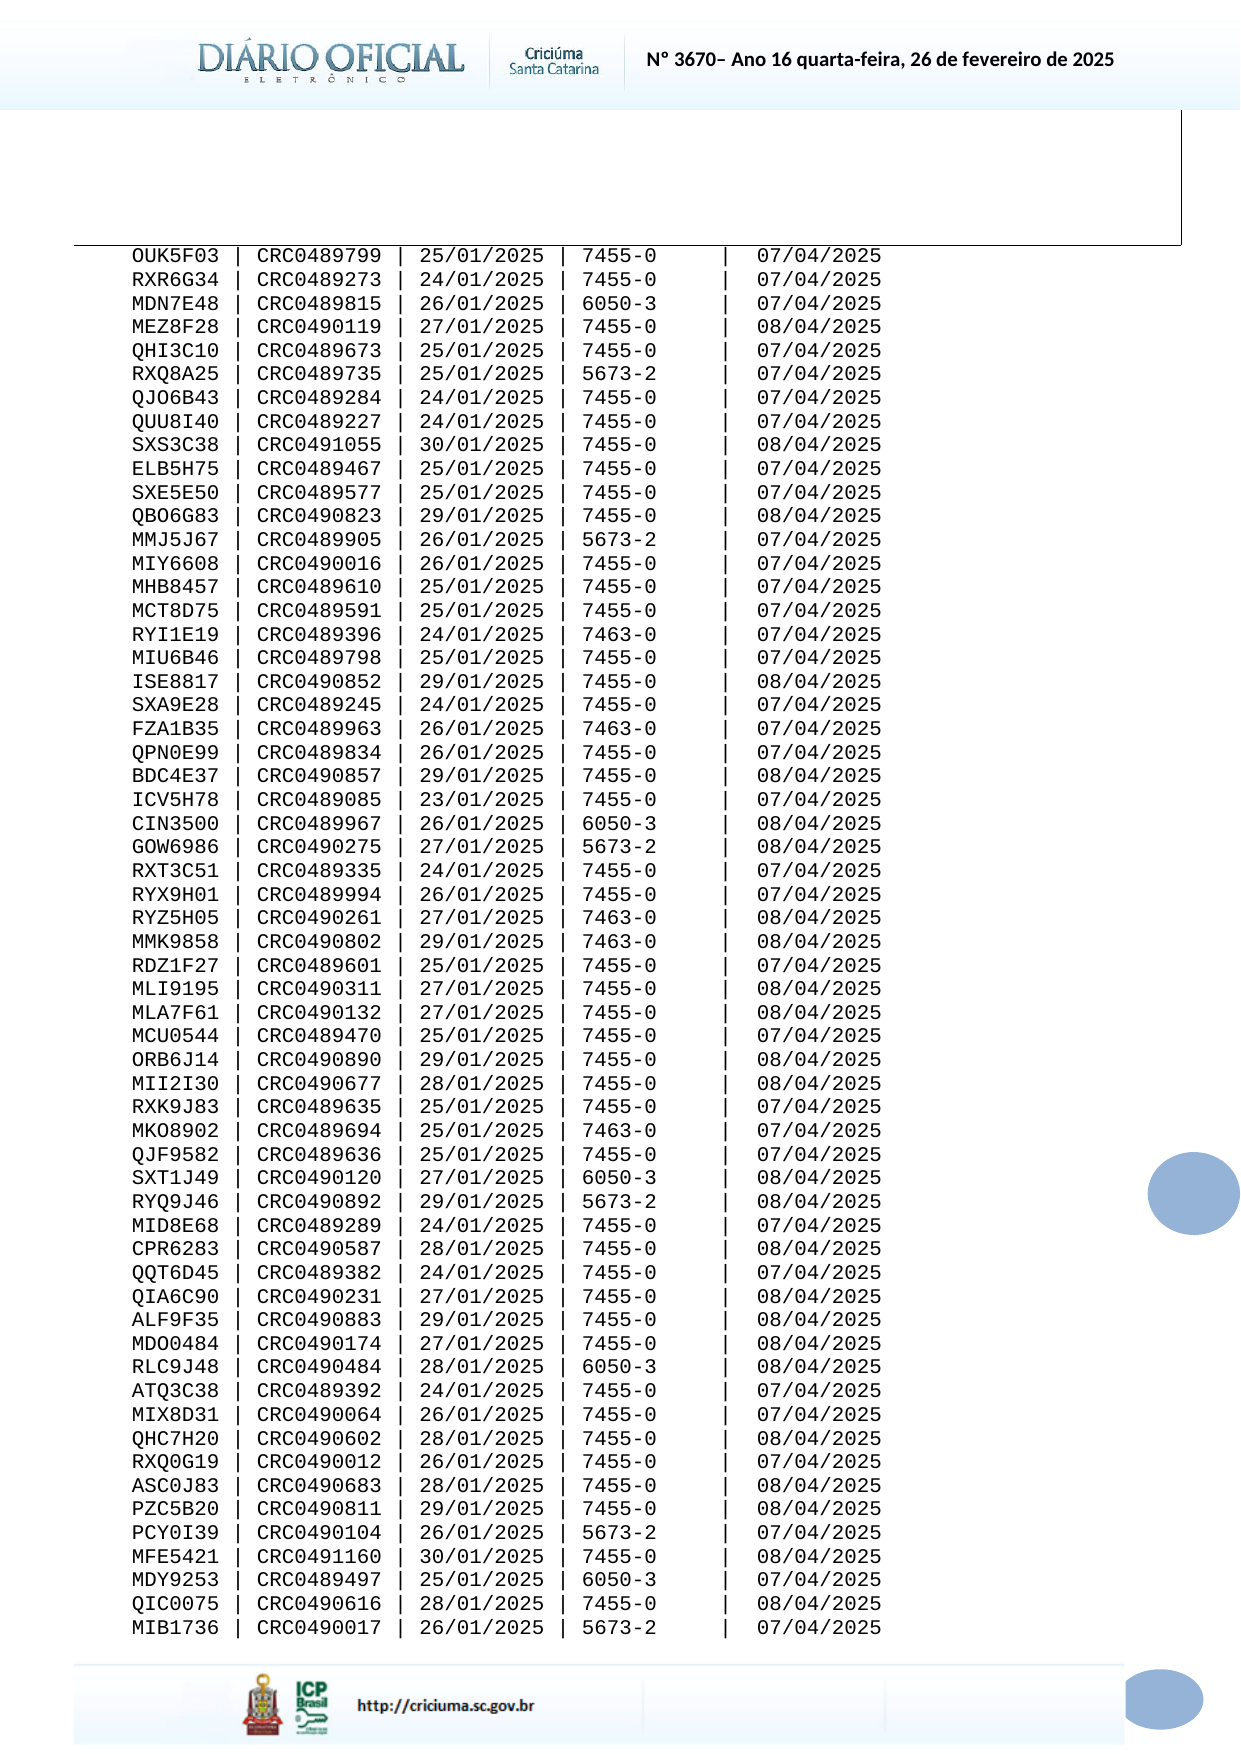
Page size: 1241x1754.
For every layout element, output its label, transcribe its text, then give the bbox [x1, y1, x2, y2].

text MDO0484 | CRC0490174 | 27/01/2025 | 7455-0 | 08/04/2025 [44, 1333, 1181, 1357]
text SXT1J49 | CRC0490120 | 27/01/2025 | 6050-3 | 08/04/2025 [44, 1167, 1157, 1191]
text MEZ8F28 | CRC0490119 | 27/01/2025 | 7455-0 | 08/04/2025 [44, 316, 1181, 340]
text OUK5F03 | CRC0489799 | 25/01/2025 | 7455-0 | 07/04/2025 [44, 245, 1181, 269]
text ISE8817 | CRC0490852 | 29/01/2025 | 7455-0 | 08/04/2025 [44, 671, 1181, 694]
text ORB6J14 | CRC0490890 | 29/01/2025 | 7455-0 | 08/04/2025 [44, 1049, 1181, 1073]
text ATQ3C38 | CRC0489392 | 24/01/2025 | 7455-0 | 07/04/2025 [44, 1380, 1181, 1404]
text QPN0E99 | CRC0489834 | 26/01/2025 | 7455-0 | 07/04/2025 [44, 742, 1181, 765]
text MIY6608 | CRC0490016 | 26/01/2025 | 7455-0 | 07/04/2025 [44, 553, 1181, 576]
text FZA1B35 | CRC0489963 | 26/01/2025 | 7463-0 | 07/04/2025 [44, 718, 1181, 742]
text QBO6G83 | CRC0490823 | 29/01/2025 | 7455-0 | 08/04/2025 [44, 505, 1181, 529]
text RXQ0G19 | CRC0490012 | 26/01/2025 | 7455-0 | 07/04/2025 [44, 1451, 1181, 1475]
text RXT3C51 | CRC0489335 | 24/01/2025 | 7455-0 | 07/04/2025 [44, 860, 1181, 884]
text RYX9H01 | CRC0489994 | 26/01/2025 | 7455-0 | 07/04/2025 [44, 884, 1181, 907]
text QHI3C10 | CRC0489673 | 25/01/2025 | 7455-0 | 07/04/2025 [44, 340, 1181, 363]
text ALF9F35 | CRC0490883 | 29/01/2025 | 7455-0 | 08/04/2025 [44, 1309, 1181, 1333]
text RXQ8A25 | CRC0489735 | 25/01/2025 | 5673-2 | 07/04/2025 [44, 363, 1181, 387]
text ASC0J83 | CRC0490683 | 28/01/2025 | 7455-0 | 08/04/2025 [44, 1475, 1181, 1498]
text SXS3C38 | CRC0491055 | 30/01/2025 | 7455-0 | 08/04/2025 [44, 434, 1181, 458]
text CIN3500 | CRC0489967 | 26/01/2025 | 6050-3 | 08/04/2025 [44, 813, 1181, 836]
text MIU6B46 | CRC0489798 | 25/01/2025 | 7455-0 | 07/04/2025 [44, 647, 1181, 671]
text MID8E68 | CRC0489289 | 24/01/2025 | 7455-0 | 07/04/2025 [44, 1215, 1181, 1238]
text PZC5B20 | CRC0490811 | 29/01/2025 | 7455-0 | 08/04/2025 [44, 1498, 1181, 1522]
text QJO6B43 | CRC0489284 | 24/01/2025 | 7455-0 | 07/04/2025 [44, 387, 1181, 411]
text MIB1736 | CRC0490017 | 26/01/2025 | 5673-2 | 07/04/2025 [44, 1617, 1181, 1640]
text RLC9J48 | CRC0490484 | 28/01/2025 | 6050-3 | 08/04/2025 [44, 1357, 1181, 1380]
text MLA7F61 | CRC0490132 | 27/01/2025 | 7455-0 | 08/04/2025 [44, 1002, 1181, 1026]
text SXE5E50 | CRC0489577 | 25/01/2025 | 7455-0 | 07/04/2025 [44, 482, 1181, 505]
text SXA9E28 | CRC0489245 | 24/01/2025 | 7455-0 | 07/04/2025 [44, 694, 1181, 718]
text QIC0075 | CRC0490616 | 28/01/2025 | 7455-0 | 08/04/2025 [44, 1593, 1181, 1617]
text ELB5H75 | CRC0489467 | 25/01/2025 | 7455-0 | 07/04/2025 [44, 458, 1181, 482]
text QJF9582 | CRC0489636 | 25/01/2025 | 7455-0 | 07/04/2025 [44, 1144, 1181, 1167]
text CPR6283 | CRC0490587 | 28/01/2025 | 7455-0 | 08/04/2025 [44, 1238, 1181, 1262]
text MMK9858 | CRC0490802 | 29/01/2025 | 7463-0 | 08/04/2025 [44, 931, 1181, 954]
text MFE5421 | CRC0491160 | 30/01/2025 | 7455-0 | 08/04/2025 [44, 1546, 1181, 1569]
text QUU8I40 | CRC0489227 | 24/01/2025 | 7455-0 | 07/04/2025 [44, 411, 1181, 434]
text MDY9253 | CRC0489497 | 25/01/2025 | 6050-3 | 07/04/2025 [44, 1569, 1181, 1593]
text MCT8D75 | CRC0489591 | 25/01/2025 | 7455-0 | 07/04/2025 [44, 600, 1181, 623]
text BDC4E37 | CRC0490857 | 29/01/2025 | 7455-0 | 08/04/2025 [44, 765, 1181, 789]
text MHB8457 | CRC0489610 | 25/01/2025 | 7455-0 | 07/04/2025 [44, 576, 1181, 600]
text MDN7E48 | CRC0489815 | 26/01/2025 | 6050-3 | 07/04/2025 [44, 292, 1181, 316]
text RYQ9J46 | CRC0490892 | 29/01/2025 | 5673-2 | 08/04/2025 [44, 1191, 1153, 1215]
text MLI9195 | CRC0490311 | 27/01/2025 | 7455-0 | 08/04/2025 [44, 978, 1181, 1002]
text PCY0I39 | CRC0490104 | 26/01/2025 | 5673-2 | 07/04/2025 [44, 1522, 1181, 1546]
text MIX8D31 | CRC0490064 | 26/01/2025 | 7455-0 | 07/04/2025 [44, 1404, 1181, 1427]
text GOW6986 | CRC0490275 | 27/01/2025 | 5673-2 | 08/04/2025 [44, 836, 1181, 860]
text MMJ5J67 | CRC0489905 | 26/01/2025 | 5673-2 | 07/04/2025 [44, 529, 1181, 553]
text MII2I30 | CRC0490677 | 28/01/2025 | 7455-0 | 08/04/2025 [44, 1073, 1181, 1096]
text RXR6G34 | CRC0489273 | 24/01/2025 | 7455-0 | 07/04/2025 [44, 269, 1181, 292]
text ICV5H78 | CRC0489085 | 23/01/2025 | 7455-0 | 07/04/2025 [44, 789, 1181, 813]
text QHC7H20 | CRC0490602 | 28/01/2025 | 7455-0 | 08/04/2025 [44, 1427, 1181, 1451]
text QQT6D45 | CRC0489382 | 24/01/2025 | 7455-0 | 07/04/2025 [44, 1262, 1181, 1286]
text RDZ1F27 | CRC0489601 | 25/01/2025 | 7455-0 | 07/04/2025 [44, 954, 1181, 978]
text MKO8902 | CRC0489694 | 25/01/2025 | 7463-0 | 07/04/2025 [44, 1120, 1181, 1144]
text RYZ5H05 | CRC0490261 | 27/01/2025 | 7463-0 | 08/04/2025 [44, 907, 1181, 931]
text RXK9J83 | CRC0489635 | 25/01/2025 | 7455-0 | 07/04/2025 [44, 1096, 1181, 1120]
text MCU0544 | CRC0489470 | 25/01/2025 | 7455-0 | 07/04/2025 [44, 1026, 1181, 1049]
text QIA6C90 | CRC0490231 | 27/01/2025 | 7455-0 | 08/04/2025 [44, 1286, 1181, 1309]
text RYI1E19 | CRC0489396 | 24/01/2025 | 7463-0 | 07/04/2025 [44, 623, 1181, 647]
